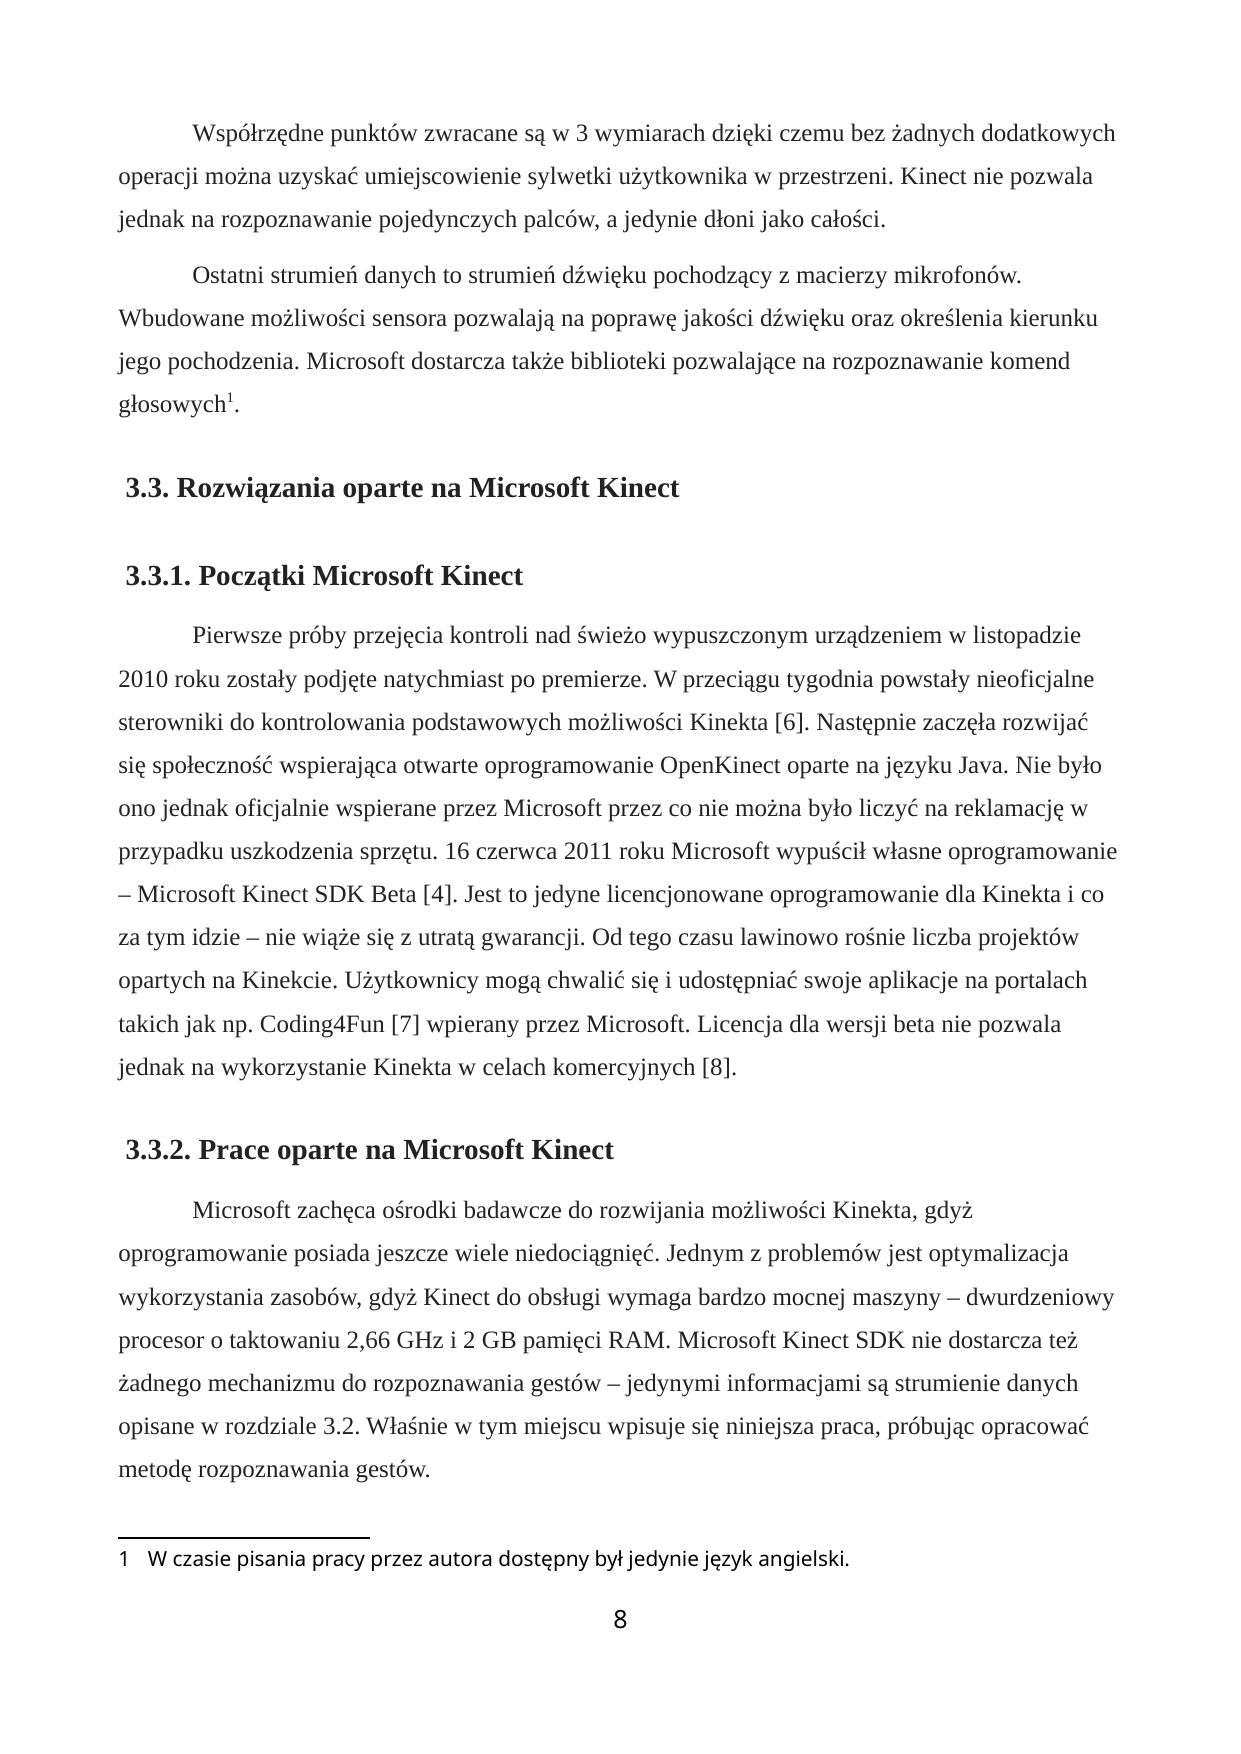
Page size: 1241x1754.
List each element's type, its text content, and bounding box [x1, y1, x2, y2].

text Microsoft zachęca ośrodki badawcze do rozwijania możliwości Kinekta, gdyż oprogramowanie posiada jeszcze wiele niedociągnięć. Jednym z problemów jest optymalizacja wykorzystania zasobów, gdyż Kinect do obsługi wymaga bardzo mocnej maszyny – dwurdzeniowy procesor o taktowaniu 2,66 GHz i 2 GB pamięci RAM. Microsoft Kinect SDK nie dostarcza też żadnego mechanizmu do rozpoznawania gestów – jedynymi informacjami są strumienie danych opisane w rozdziale 3.2. Właśnie w tym miejscu wpisuje się niniejsza praca, próbując opracować metodę rozpoznawania gestów. [118, 1195, 1122, 1483]
text Pierwsze próby przejęcia kontroli nad świeżo wypuszczonym urządzeniem w listopadzie 2010 roku zostały podjęte natychmiast po premierze. W przeciągu tygodnia powstały nieoficjalne sterowniki do kontrolowania podstawowych możliwości Kinekta [6]. Następnie zaczęła rozwijać się społeczność wspierająca otwarte oprogramowanie OpenKinect oparte na języku Java. Nie było ono jednak oficjalnie wspierane przez Microsoft przez co nie można było liczyć na reklamację w przypadku uszkodzenia sprzętu. 16 czerwca 2011 roku Microsoft wypuścił własne oprogramowanie – Microsoft Kinect SDK Beta [4]. Jest to jedyne licencjonowane oprogramowanie dla Kinekta i co za tym idzie – nie wiąże się z utratą gwarancji. Od tego czasu lawinowo rośnie liczba projektów opartych na Kinekcie. Użytkownicy mogą chwalić się i udostępniać swoje aplikacje na portalach takich jak np. Coding4Fun [7] wpierany przez Microsoft. Licencja dla wersji beta nie pozwala jednak na wykorzystanie Kinekta w celach komercyjnych [8]. [118, 621, 1122, 1081]
subtitle Rozwiązania oparte na Microsoft Kinect [118, 470, 1122, 503]
text Ostatni strumień danych to strumień dźwięku pochodzący z macierzy mikrofonów. Wbudowane możliwości sensora pozwalają na poprawę jakości dźwięku oraz określenia kierunku jego pochodzenia. Microsoft dostarcza także biblioteki pozwalające na rozpoznawanie komend głosowych. [118, 260, 1122, 418]
text W czasie pisania pracy przez autora dostępny był jedynie język angielski. [118, 1544, 1122, 1572]
subtitle Prace oparte na Microsoft Kinect [118, 1132, 1122, 1166]
subtitle Początki Microsoft Kinect [118, 558, 1122, 591]
text Współrzędne punktów zwracane są w 3 wymiarach dzięki czemu bez żadnych dodatkowych operacji można uzyskać umiejscowienie sylwetki użytkownika w przestrzeni. Kinect nie pozwala jednak na rozpoznawanie pojedynczych palców, a jedynie dłoni jako całości. [118, 118, 1122, 233]
